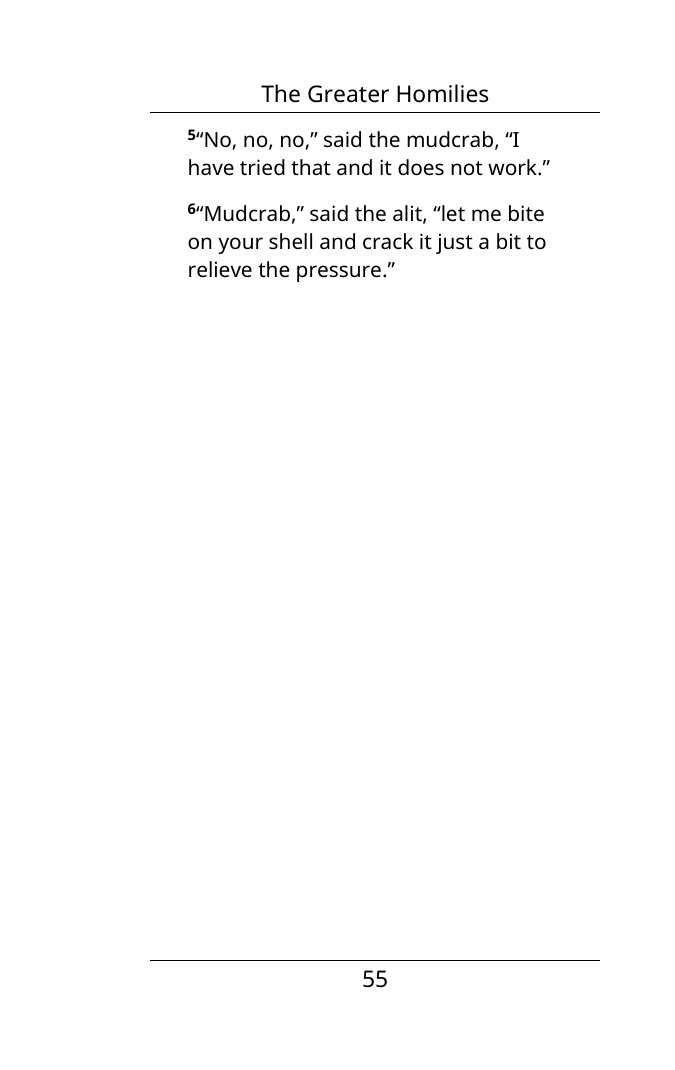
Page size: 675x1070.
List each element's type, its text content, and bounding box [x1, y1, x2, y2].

text 6“Mudcrab,” said the alit, “let me bite on your shell and crack it just a bit to relieve the pressure.” [187, 199, 562, 284]
text 5“No, no, no,” said the mudcrab, “I have tried that and it does not work.” [187, 125, 562, 182]
